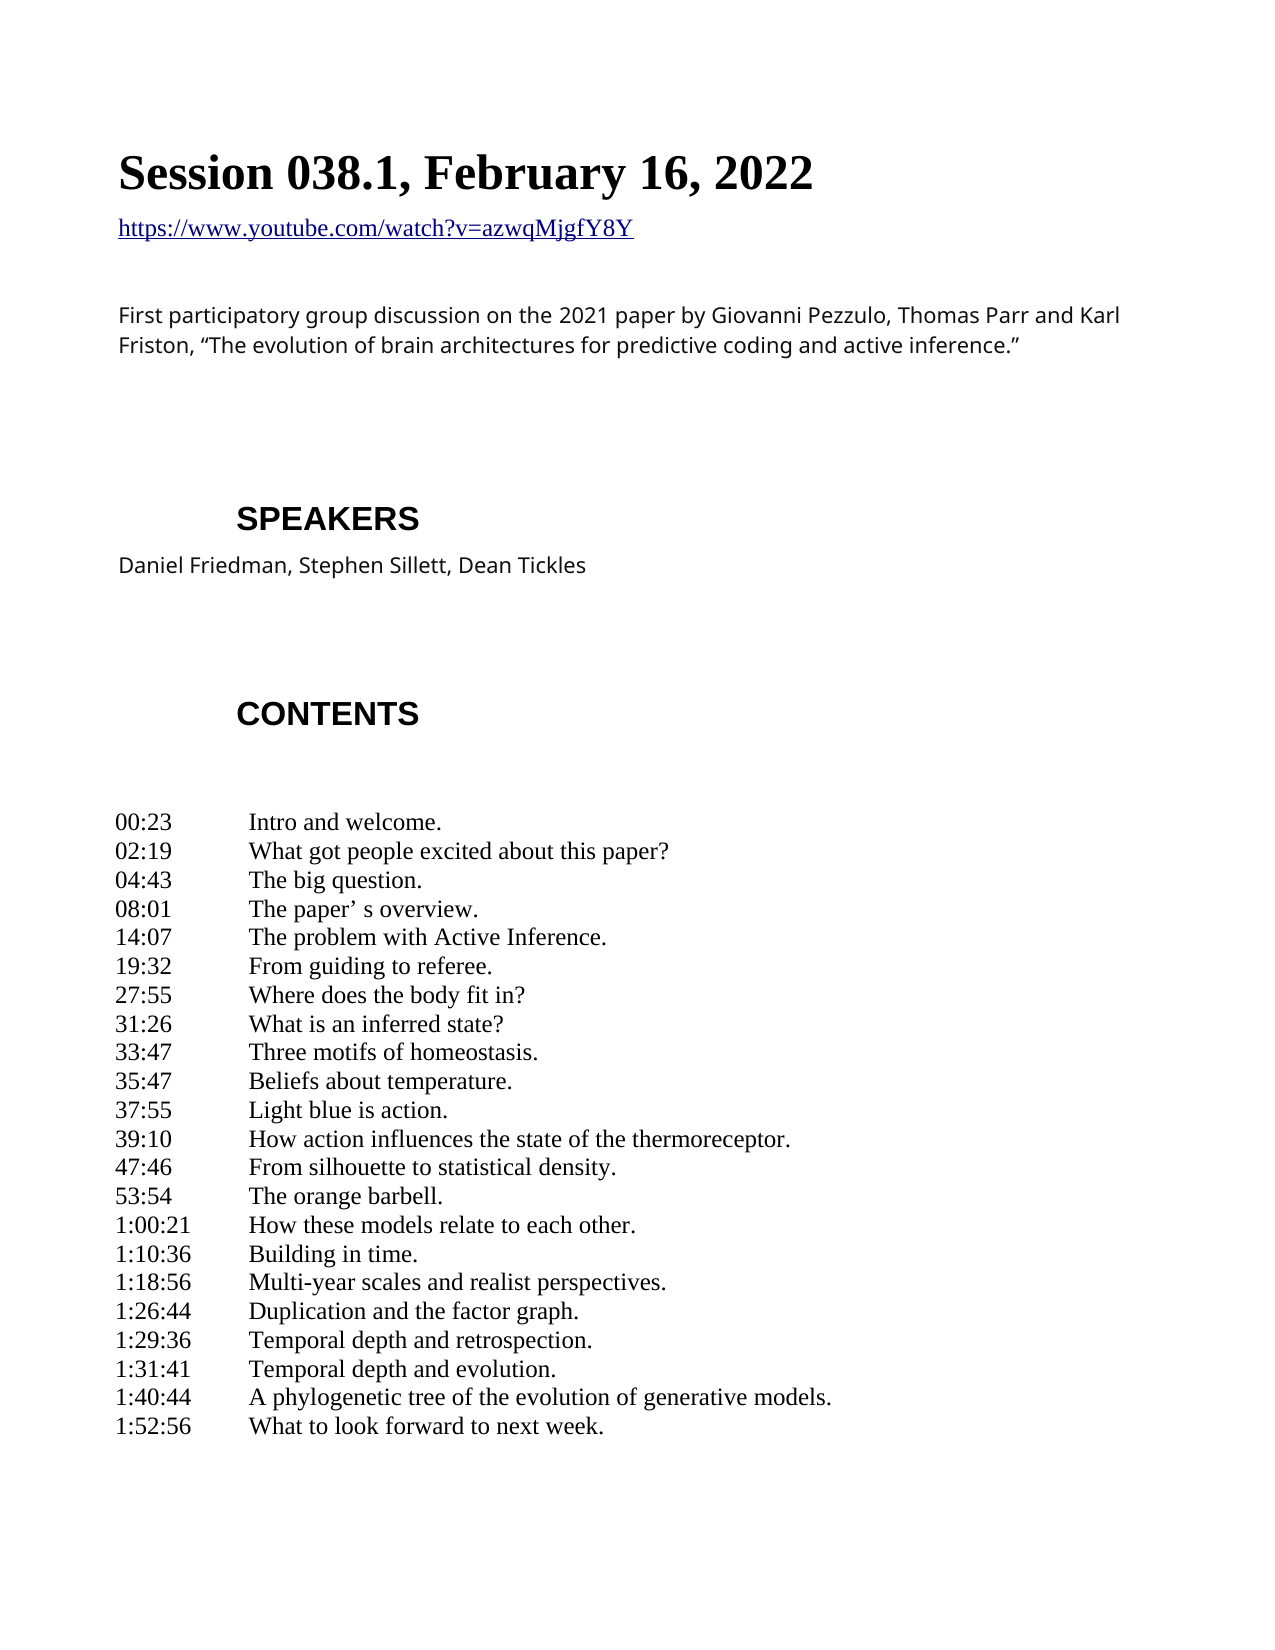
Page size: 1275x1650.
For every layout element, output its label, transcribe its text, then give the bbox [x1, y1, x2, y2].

table_cell Duplication and the factor graph. [245, 1296, 940, 1325]
table_cell 1:40:44 [112, 1383, 245, 1411]
table_cell A phylogenetic tree of the evolution of generative models. [245, 1383, 940, 1411]
table_cell How these models relate to each other. [245, 1210, 940, 1239]
table_cell 1:18:56 [112, 1268, 245, 1296]
table_cell 02:19 [112, 836, 245, 865]
table_cell 08:01 [112, 894, 245, 922]
text https://www.youtube.com/watch?v=azwqMjgfY8Y [118, 213, 1157, 242]
table_cell 1:52:56 [112, 1411, 245, 1440]
table_cell The paper’ s overview. [245, 894, 940, 922]
table_cell The problem with Active Inference. [245, 923, 940, 951]
table_cell 1:10:36 [112, 1239, 245, 1267]
table_cell 39:10 [112, 1124, 245, 1152]
table_cell 35:47 [112, 1066, 245, 1095]
table_cell 47:46 [112, 1153, 245, 1181]
table_cell Temporal depth and evolution. [245, 1354, 940, 1382]
table_cell Building in time. [245, 1239, 940, 1267]
subtitle Session 038.1, February 16, 2022 [118, 143, 1157, 201]
table_cell 1:26:44 [112, 1296, 245, 1325]
table_cell Light blue is action. [245, 1095, 940, 1124]
table_cell How action influences the state of the thermoreceptor. [245, 1124, 940, 1152]
subtitle CONTENTS [118, 694, 1157, 732]
table_cell What to look forward to next week. [245, 1411, 940, 1440]
table_cell Temporal depth and retrospection. [245, 1325, 940, 1354]
table_cell 27:55 [112, 980, 245, 1009]
table_cell 1:29:36 [112, 1325, 245, 1354]
text Daniel Friedman, Stephen Sillett, Dean Tickles [118, 550, 1157, 580]
table_cell 31:26 [112, 1009, 245, 1037]
table_cell The big question. [245, 865, 940, 894]
table_cell Beliefs about temperature. [245, 1066, 940, 1095]
table_cell Three motifs of homeostasis. [245, 1038, 940, 1066]
text First participatory group discussion on the 2021 paper by Giovanni Pezzulo, Thomas Parr and Karl Friston, “The evolution of brain architectures for predictive coding and active inference.” [118, 300, 1157, 389]
table_cell The orange barbell. [245, 1181, 940, 1210]
table_cell 1:31:41 [112, 1354, 245, 1382]
table_cell 53:54 [112, 1181, 245, 1210]
table_cell What is an inferred state? [245, 1009, 940, 1037]
table_cell From guiding to referee. [245, 951, 940, 980]
table_cell 04:43 [112, 865, 245, 894]
table_cell From silhouette to statistical density. [245, 1153, 940, 1181]
table_cell Where does the body fit in? [245, 980, 940, 1009]
table_cell 14:07 [112, 923, 245, 951]
table_cell What got people excited about this paper? [245, 836, 940, 865]
table_cell Multi-year scales and realist perspectives. [245, 1268, 940, 1296]
table_header 00:23 [112, 808, 245, 836]
table_cell 33:47 [112, 1038, 245, 1066]
table_cell 1:00:21 [112, 1210, 245, 1239]
table_header Intro and welcome. [245, 808, 940, 836]
table_cell 37:55 [112, 1095, 245, 1124]
subtitle SPEAKERS [118, 499, 1157, 537]
table_cell 19:32 [112, 951, 245, 980]
